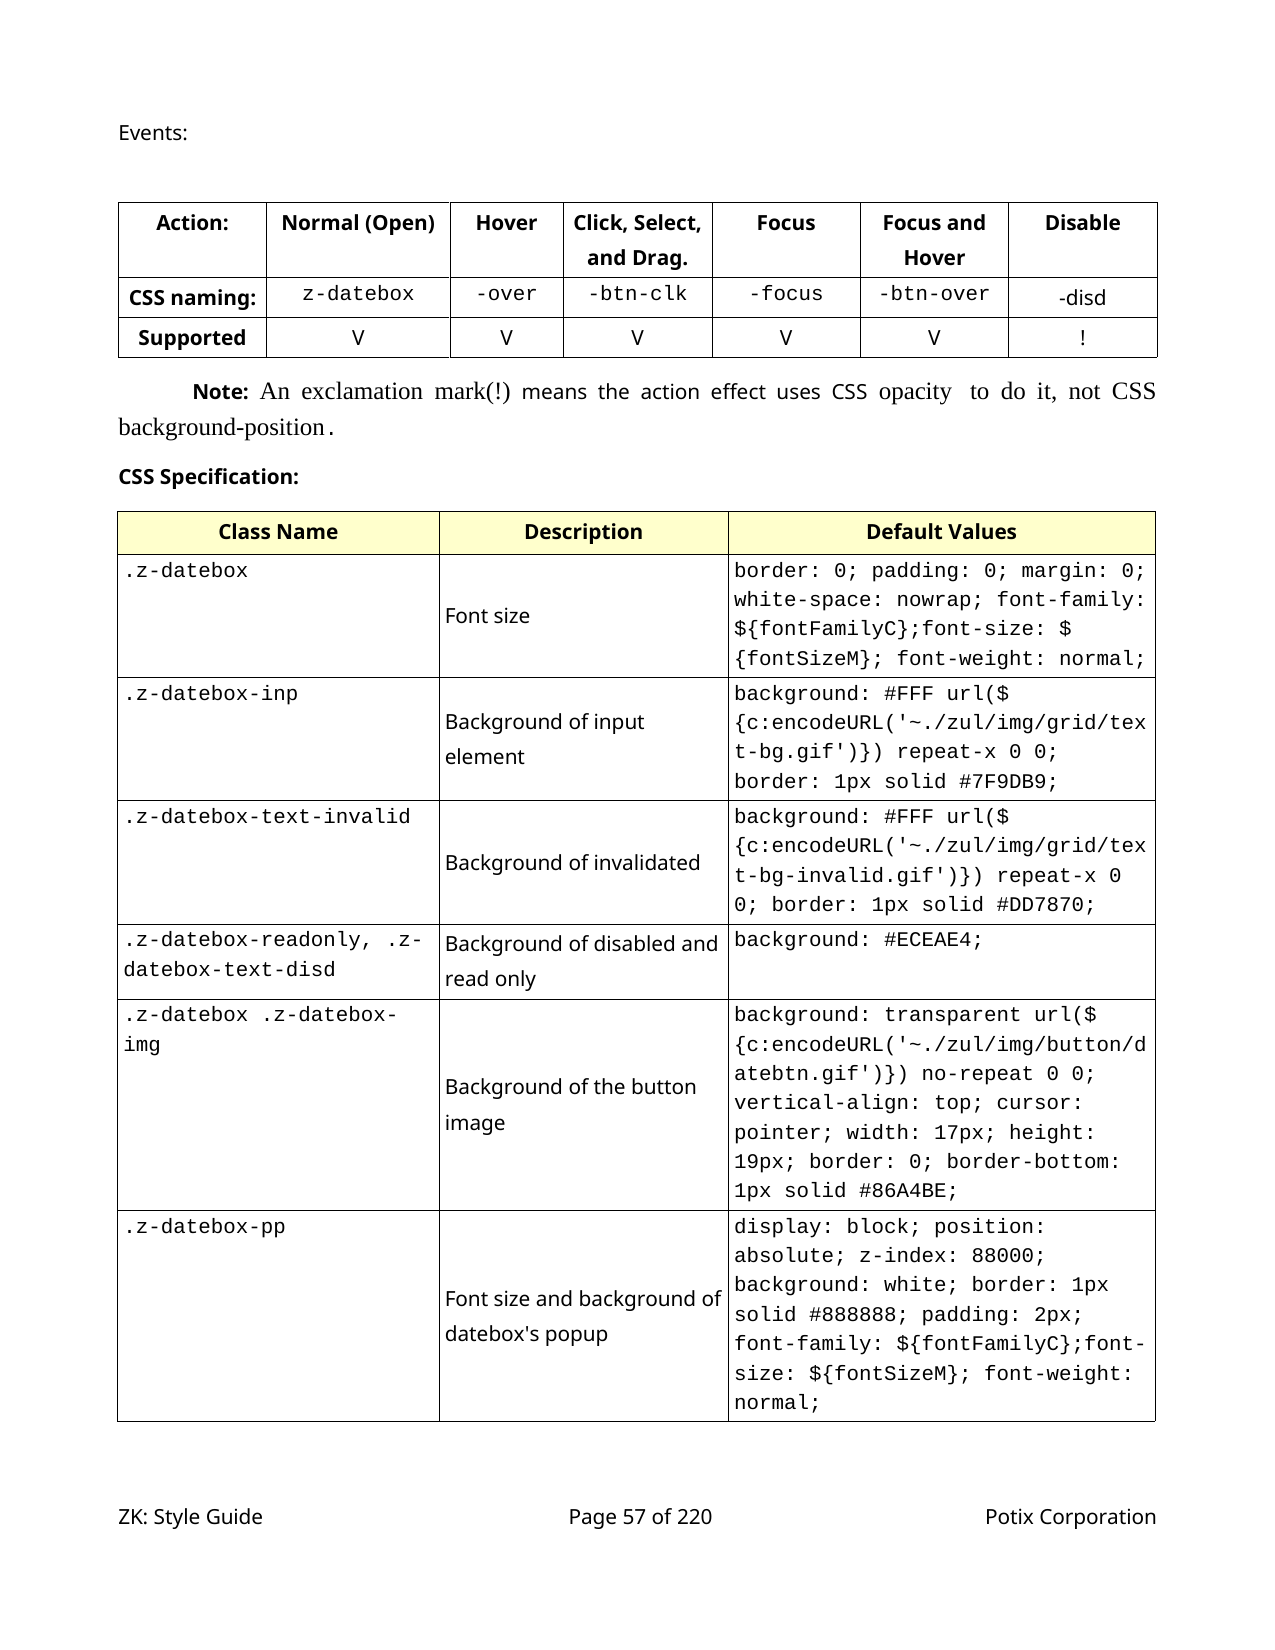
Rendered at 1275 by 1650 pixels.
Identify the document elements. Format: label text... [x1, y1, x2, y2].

table_header Click, Select, and Drag. [564, 203, 712, 277]
table_cell .z-datebox .z-datebox-img [118, 1000, 439, 1210]
table_cell Font size and background of datebox's popup [440, 1211, 728, 1421]
table_cell z-datebox [267, 278, 449, 317]
table_cell background: #ECEAE4; [729, 925, 1155, 999]
table_cell Background of disabled and read only [440, 925, 728, 999]
table_header Default Values [729, 512, 1155, 554]
table_cell V [267, 318, 449, 357]
table_cell V [713, 318, 860, 357]
table_cell .z-datebox-pp [118, 1211, 439, 1421]
table_cell -btn-over [861, 278, 1008, 317]
table_cell CSS naming: [119, 278, 266, 317]
table_cell -btn-clk [564, 278, 712, 317]
table_cell border: 0; padding: 0; margin: 0; white-space: nowrap; font-family: ${fontFamilyC};font-size: ${fontSizeM}; font-weight: normal; [729, 555, 1155, 677]
table_header Focus and Hover [861, 203, 1008, 277]
table_header Class Name [118, 512, 439, 554]
table_cell -disd [1009, 278, 1157, 317]
table_cell display: block; position: absolute; z-index: 88000; background: white; border: 1px solid #888888; padding: 2px; font-family: ${fontFamilyC};font-size: ${fontSizeM}; font-weight: normal; [729, 1211, 1155, 1421]
table_cell V [861, 318, 1008, 357]
table_cell .z-datebox [118, 555, 439, 677]
table_cell background: #FFF url(${c:encodeURL('~./zul/img/grid/text-bg-invalid.gif')}) repeat-x 0 0; border: 1px solid #DD7870; [729, 801, 1155, 924]
table_cell .z-datebox-text-invalid [118, 801, 439, 924]
table_cell background: transparent url(${c:encodeURL('~./zul/img/button/datebtn.gif')}) no-repeat 0 0; vertical-align: top; cursor: pointer; width: 17px; height: 19px; border: 0; border-bottom: 1px solid #86A4BE; [729, 1000, 1155, 1210]
table_header Hover [451, 203, 563, 277]
table_cell V [451, 318, 563, 357]
table_cell Background of invalidated [440, 801, 728, 924]
table_header Disable [1009, 203, 1157, 277]
table_cell ! [1009, 318, 1157, 357]
text Note: An exclamation mark(!) means the action effect uses CSS opacity to do it, not CSS background-position. [118, 377, 1157, 441]
table_cell Background of input element [440, 678, 728, 800]
table_cell V [564, 318, 712, 357]
text Events: [118, 118, 1157, 182]
table_header Description [440, 512, 728, 554]
table_cell -over [451, 278, 563, 317]
table_cell Supported [119, 318, 266, 357]
table_cell Font size [440, 555, 728, 677]
table_cell background: #FFF url(${c:encodeURL('~./zul/img/grid/text-bg.gif')}) repeat-x 0 0; border: 1px solid #7F9DB9; [729, 678, 1155, 800]
text CSS Specification: [118, 462, 1157, 490]
table_cell .z-datebox-inp [118, 678, 439, 800]
table_header Action: [119, 203, 266, 277]
table_cell -focus [713, 278, 860, 317]
table_header Normal (Open) [267, 203, 449, 277]
table_cell .z-datebox-readonly, .z-datebox-text-disd [118, 925, 439, 999]
table_cell Background of the button image [440, 1000, 728, 1210]
table_header Focus [713, 203, 860, 277]
